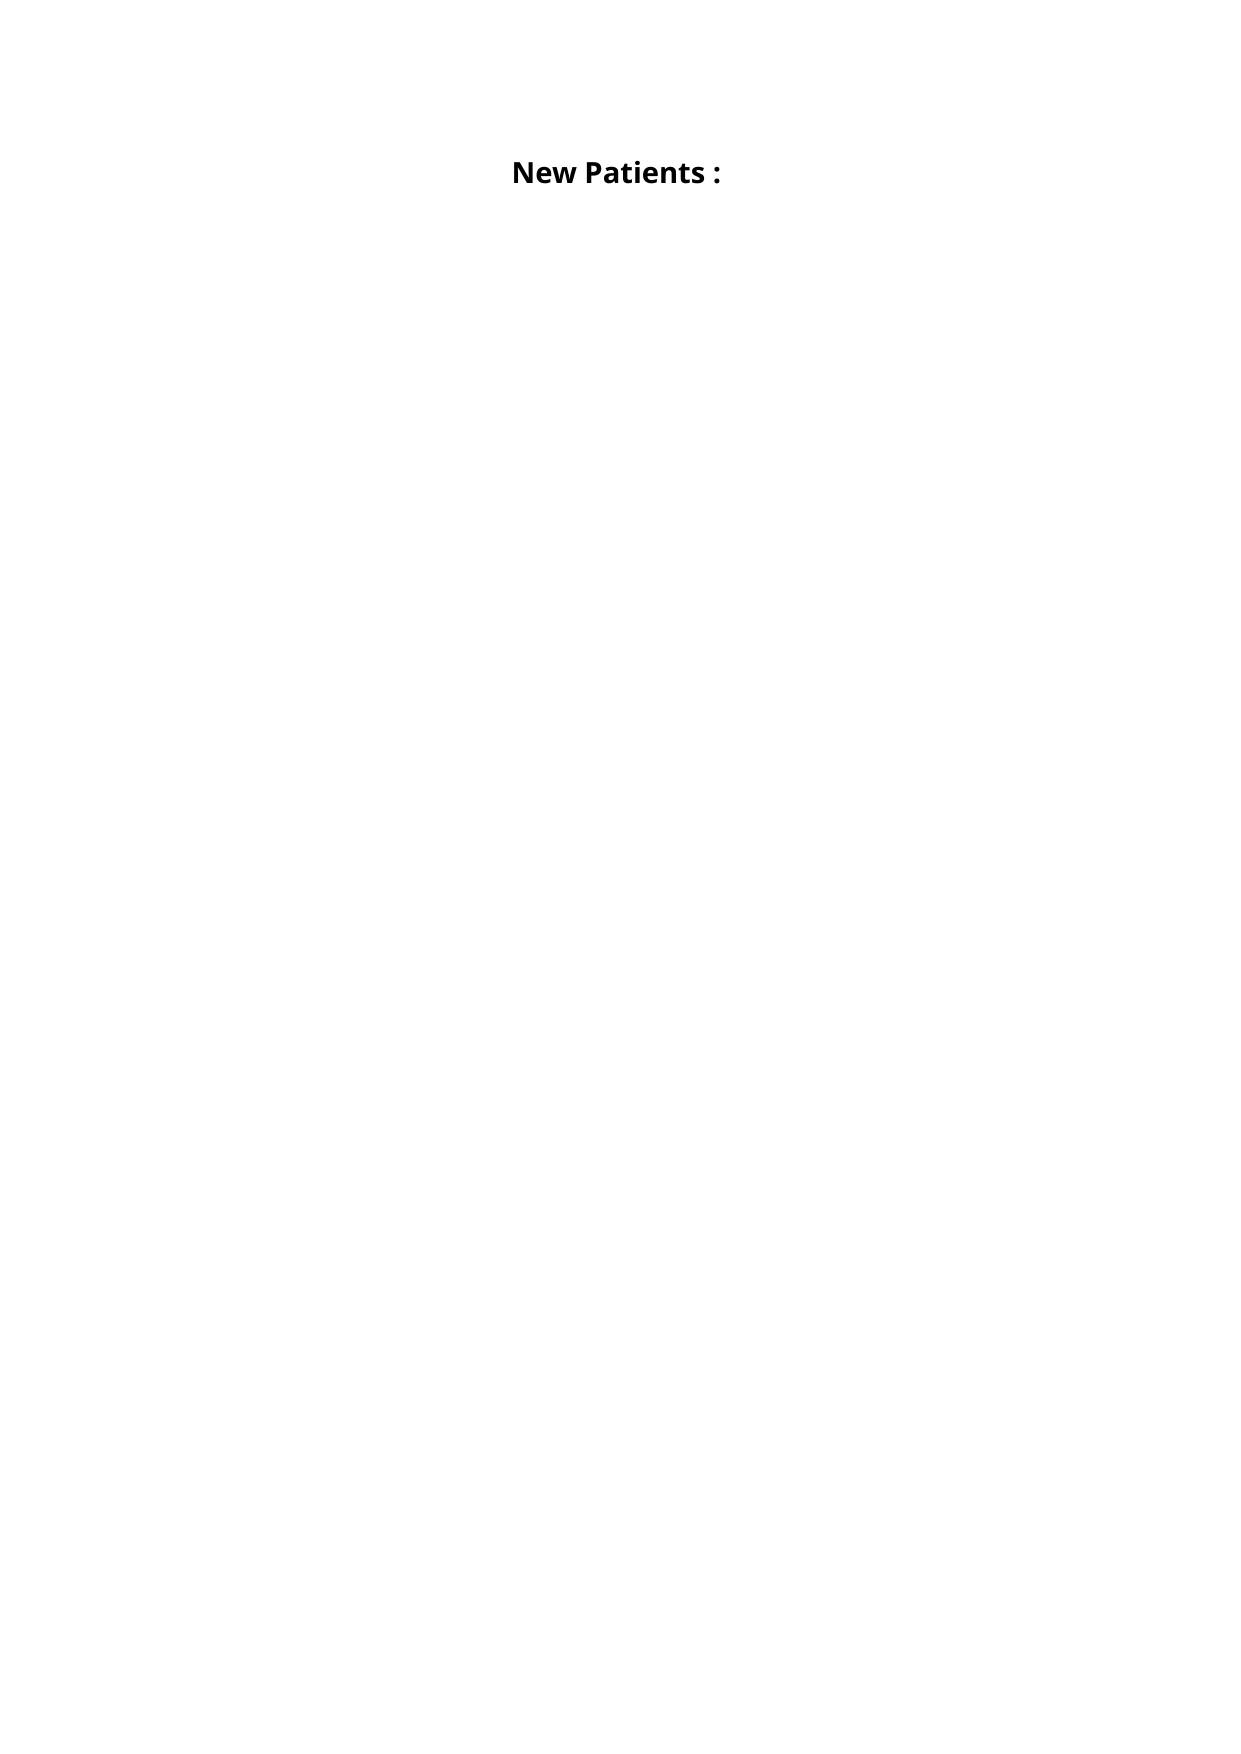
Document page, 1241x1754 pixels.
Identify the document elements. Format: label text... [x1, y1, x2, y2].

text New Patients : [118, 152, 1122, 192]
